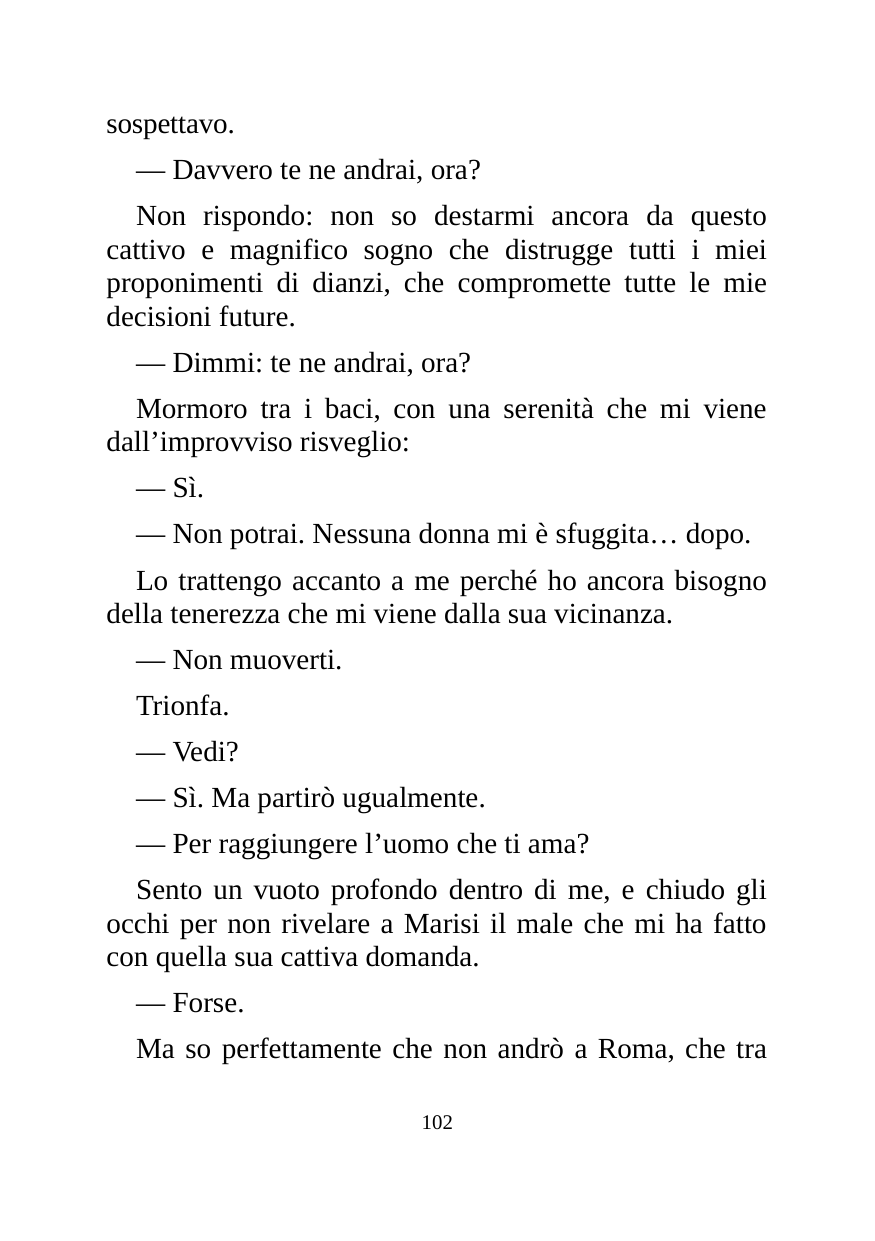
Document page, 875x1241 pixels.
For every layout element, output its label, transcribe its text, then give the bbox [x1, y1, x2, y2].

text Sento un vuoto profondo dentro di me, e chiudo gli occhi per non rivelare a Marisi il male che mi ha fatto con quella sua cattiva domanda. [106, 872, 768, 973]
text Mormoro tra i baci, con una serenità che mi viene dall’improvviso risveglio: [106, 391, 768, 458]
text — Non potrai. Nessuna donna mi è sfuggita… dopo. [106, 517, 768, 550]
text Ma so perfettamente che non andrò a Roma, che tra [106, 1032, 768, 1065]
text sospettavo. [106, 106, 768, 140]
text Non rispondo: non so destarmi ancora da questo cattivo e magnifico sogno che distrugge tutti i miei proponimenti di dianzi, che compromette tutte le mie decisioni future. [106, 198, 768, 332]
text — Non muoverti. [106, 642, 768, 676]
text — Davvero te ne andrai, ora? [106, 152, 768, 186]
text — Per raggiungere l’uomo che ti ama? [106, 826, 768, 860]
text Trionfa. [106, 688, 768, 722]
text — Dimmi: te ne andrai, ora? [106, 345, 768, 378]
text — Forse. [106, 986, 768, 1019]
text — Sì. Ma partirò ugualmente. [106, 780, 768, 814]
text — Vedi? [106, 734, 768, 768]
text Lo trattengo accanto a me perché ho ancora bisogno della tenerezza che mi viene dalla sua vicinanza. [106, 563, 768, 630]
text — Sì. [106, 471, 768, 504]
